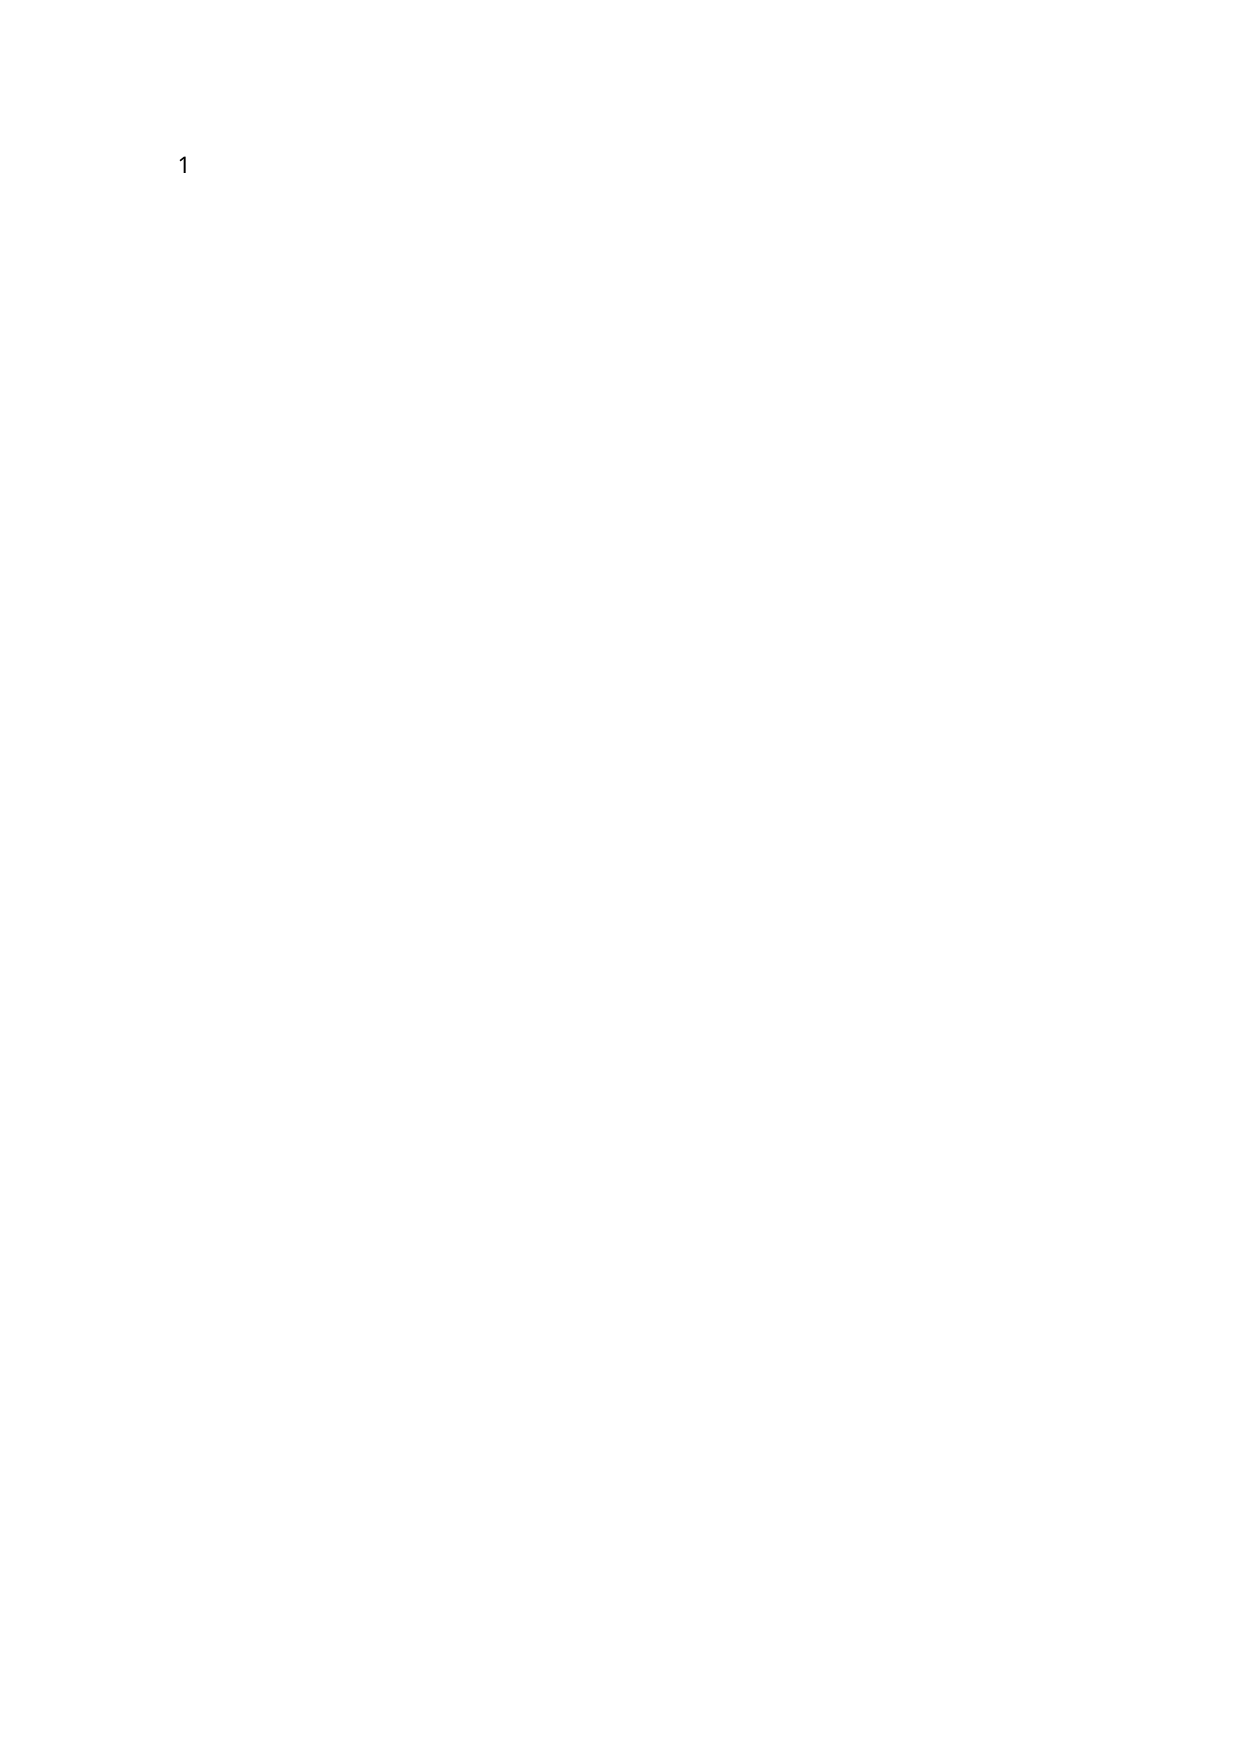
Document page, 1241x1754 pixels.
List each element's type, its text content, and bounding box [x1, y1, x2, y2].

text 1 [177, 149, 1063, 181]
